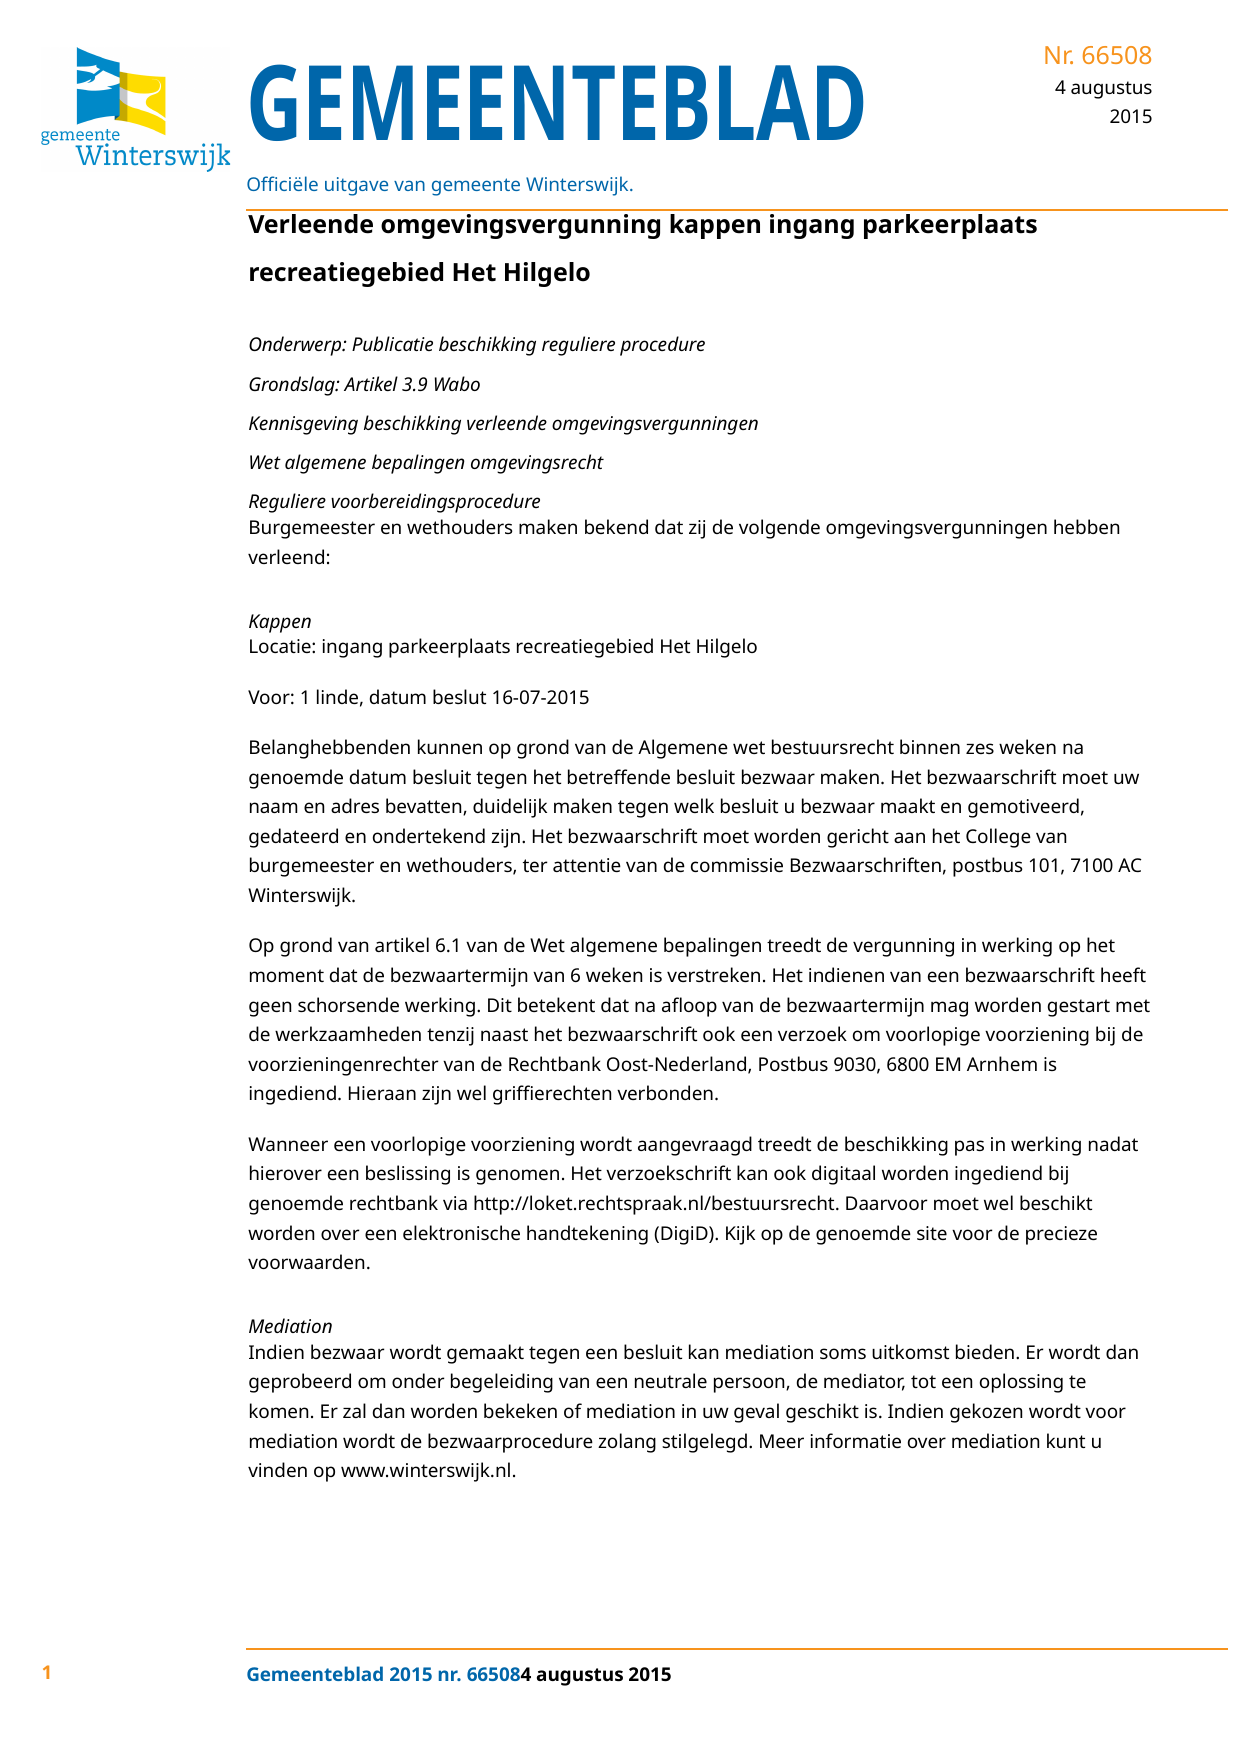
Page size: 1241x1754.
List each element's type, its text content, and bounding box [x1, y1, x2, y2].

text Kennisgeving beschikking verleende omgevingsvergunningen [248, 410, 1152, 436]
text Onderwerp: Publicatie beschikking reguliere procedure [248, 331, 1152, 357]
text Voor: 1 linde, datum beslut 16-07-2015 [248, 684, 1152, 710]
text Belanghebbenden kunnen op grond van de Algemene wet bestuursrecht binnen zes weken na genoemde datum besluit tegen het betreffende besluit bezwaar maken. Het bezwaarschrift moet uw naam en adres bevatten, duidelijk maken tegen welk besluit u bezwaar maakt en gemotiveerd, gedateerd en ondertekend zijn. Het bezwaarschrift moet worden gericht aan het College van burgemeester en wethouders, ter attentie van de commissie Bezwaarschriften, postbus 101, 7100 AC Winterswijk. [248, 734, 1152, 908]
text Grondslag: Artikel 3.9 Wabo [248, 371, 1152, 396]
text Verleende omgevingsvergunning kappen ingang parkeerplaats recreatiegebied Het Hilgelo [248, 211, 1152, 288]
text Wet algemene bepalingen omgevingsrecht [248, 449, 1152, 475]
text Wanneer een voorlopige voorziening wordt aangevraagd treedt de beschikking pas in werking nadat hierover een beslissing is genomen. Het verzoekschrift kan ook digitaal worden ingediend bij genoemde rechtbank via http://loket.rechtspraak.nl/bestuursrecht. Daarvoor moet wel beschikt worden over een elektronische handtekening (DigiD). Kijk op de genoemde site voor de precieze voorwaarden. [248, 1131, 1152, 1275]
text Burgemeester en wethouders maken bekend dat zij de volgende omgevingsvergunningen hebben verleend: [248, 514, 1152, 569]
text Locatie: ingang parkeerplaats recreatiegebied Het Hilgelo [248, 633, 1152, 659]
text Mediation [248, 1313, 1152, 1339]
picture [225, 153, 231, 162]
text Op grond van artikel 6.1 van de Wet algemene bepalingen treedt de vergunning in werking op het moment dat de bezwaartermijn van 6 weken is verstreken. Het indienen van een bezwaarschrift heeft geen schorsende werking. Dit betekent dat na afloop van de bezwaartermijn mag worden gestart met de werkzaamheden tenzij naast het bezwaarschrift ook een verzoek om voorlopige voorziening bij de voorzieningenrechter van de Rechtbank Oost-Nederland, Postbus 9030, 6800 EM Arnhem is ingediend. Hieraan zijn wel griffierechten verbonden. [248, 933, 1152, 1106]
picture [41, 47, 231, 172]
text Indien bezwaar wordt gemaakt tegen een besluit kan mediation soms uitkomst bieden. Er wordt dan geprobeerd om onder begeleiding van een neutrale persoon, de mediator, tot een oplossing te komen. Er zal dan worden bekeken of mediation in uw geval geschikt is. Indien gekozen wordt voor mediation wordt de bezwaarprocedure zolang stilgelegd. Meer informatie over mediation kunt u vinden op www.winterswijk.nl. [248, 1339, 1152, 1483]
text Kappen [248, 608, 1152, 633]
text Reguliere voorbereidingsprocedure [248, 488, 1152, 514]
